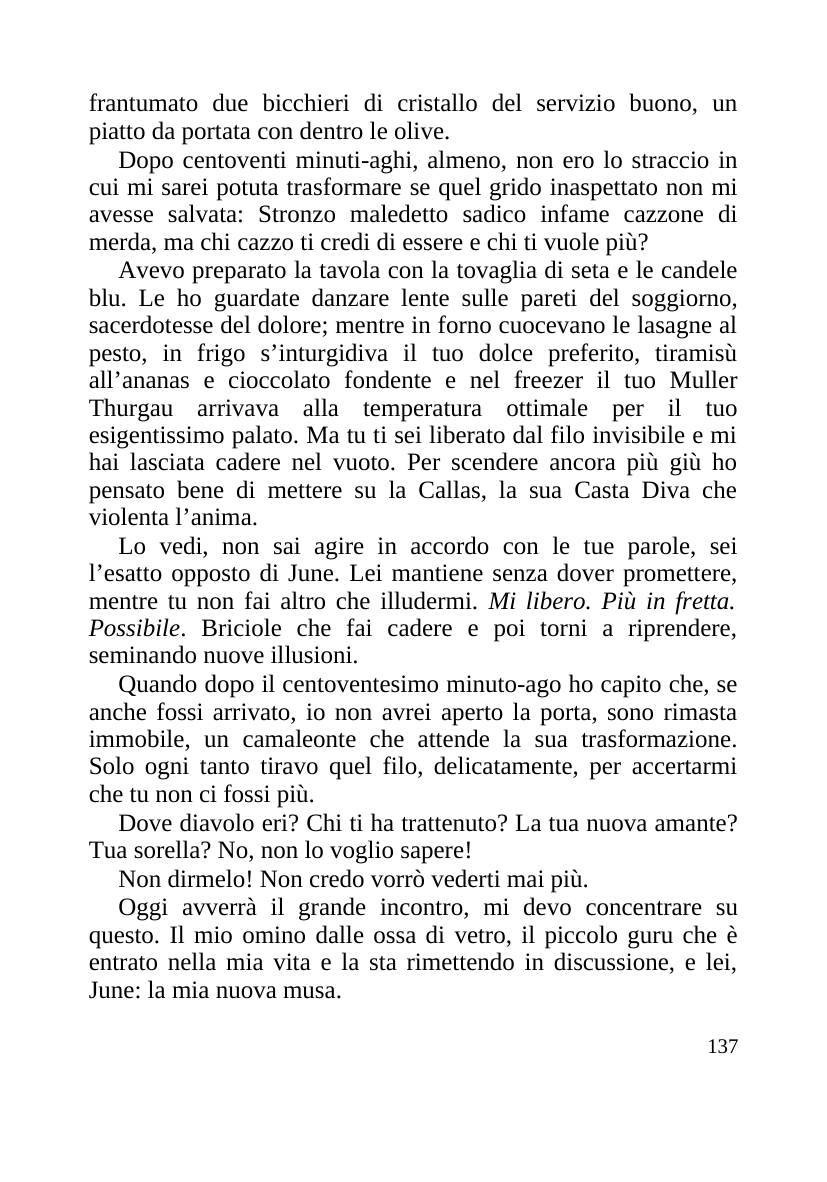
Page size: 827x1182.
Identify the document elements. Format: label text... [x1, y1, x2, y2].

text Avevo preparato la tavola con la tovaglia di seta e le candele blu. Le ho guardate danzare lente sulle pareti del soggiorno, sacerdotesse del dolore; mentre in forno cuocevano le lasagne al pesto, in frigo s’inturgidiva il tuo dolce preferito, tiramisù all’ananas e cioccolato fondente e nel freezer il tuo Muller Thurgau arrivava alla temperatura ottimale per il tuo esigentissimo palato. Ma tu ti sei liberato dal filo invisibile e mi hai lasciata cadere nel vuoto. Per scendere ancora più giù ho pensato bene di mettere su la Callas, la sua Casta Diva che violenta l’anima. [88, 256, 738, 531]
text frantumato due bicchieri di cristallo del servizio buono, un piatto da portata con dentro le olive. [88, 88, 738, 145]
text Dopo centoventi minuti-aghi, almeno, non ero lo straccio in cui mi sarei potuta trasformare se quel grido inaspettato non mi avesse salvata: Stronzo maledetto sadico infame cazzone di merda, ma chi cazzo ti credi di essere e chi ti vuole più? [88, 145, 738, 256]
text Lo vedi, non sai agire in accordo con le tue parole, sei l’esatto opposto di June. Lei mantiene senza dover promettere, mentre tu non fai altro che illudermi. Mi libero. Più in fretta. Possibile. Briciole che fai cadere e poi torni a riprendere, seminando nuove illusioni. [88, 531, 738, 669]
text Dove diavolo eri? Chi ti ha trattenuto? La tua nuova amante? Tua sorella? No, non lo voglio sapere! [88, 808, 738, 864]
text Quando dopo il centoventesimo minuto-ago ho capito che, se anche fossi arrivato, io non avrei aperto la porta, sono rimasta immobile, un camaleonte che attende la sua trasformazione. Solo ogni tanto tiravo quel filo, delicatamente, per accertarmi che tu non ci fossi più. [88, 669, 738, 808]
text Non dirmelo! Non credo vorrò vederti mai più. [88, 864, 738, 892]
text Oggi avverrà il grande incontro, mi devo concentrare su questo. Il mio omino dalle ossa di vetro, il piccolo guru che è entrato nella mia vita e la sta rimettendo in discussione, e lei, June: la mia nuova musa. [88, 892, 738, 1003]
